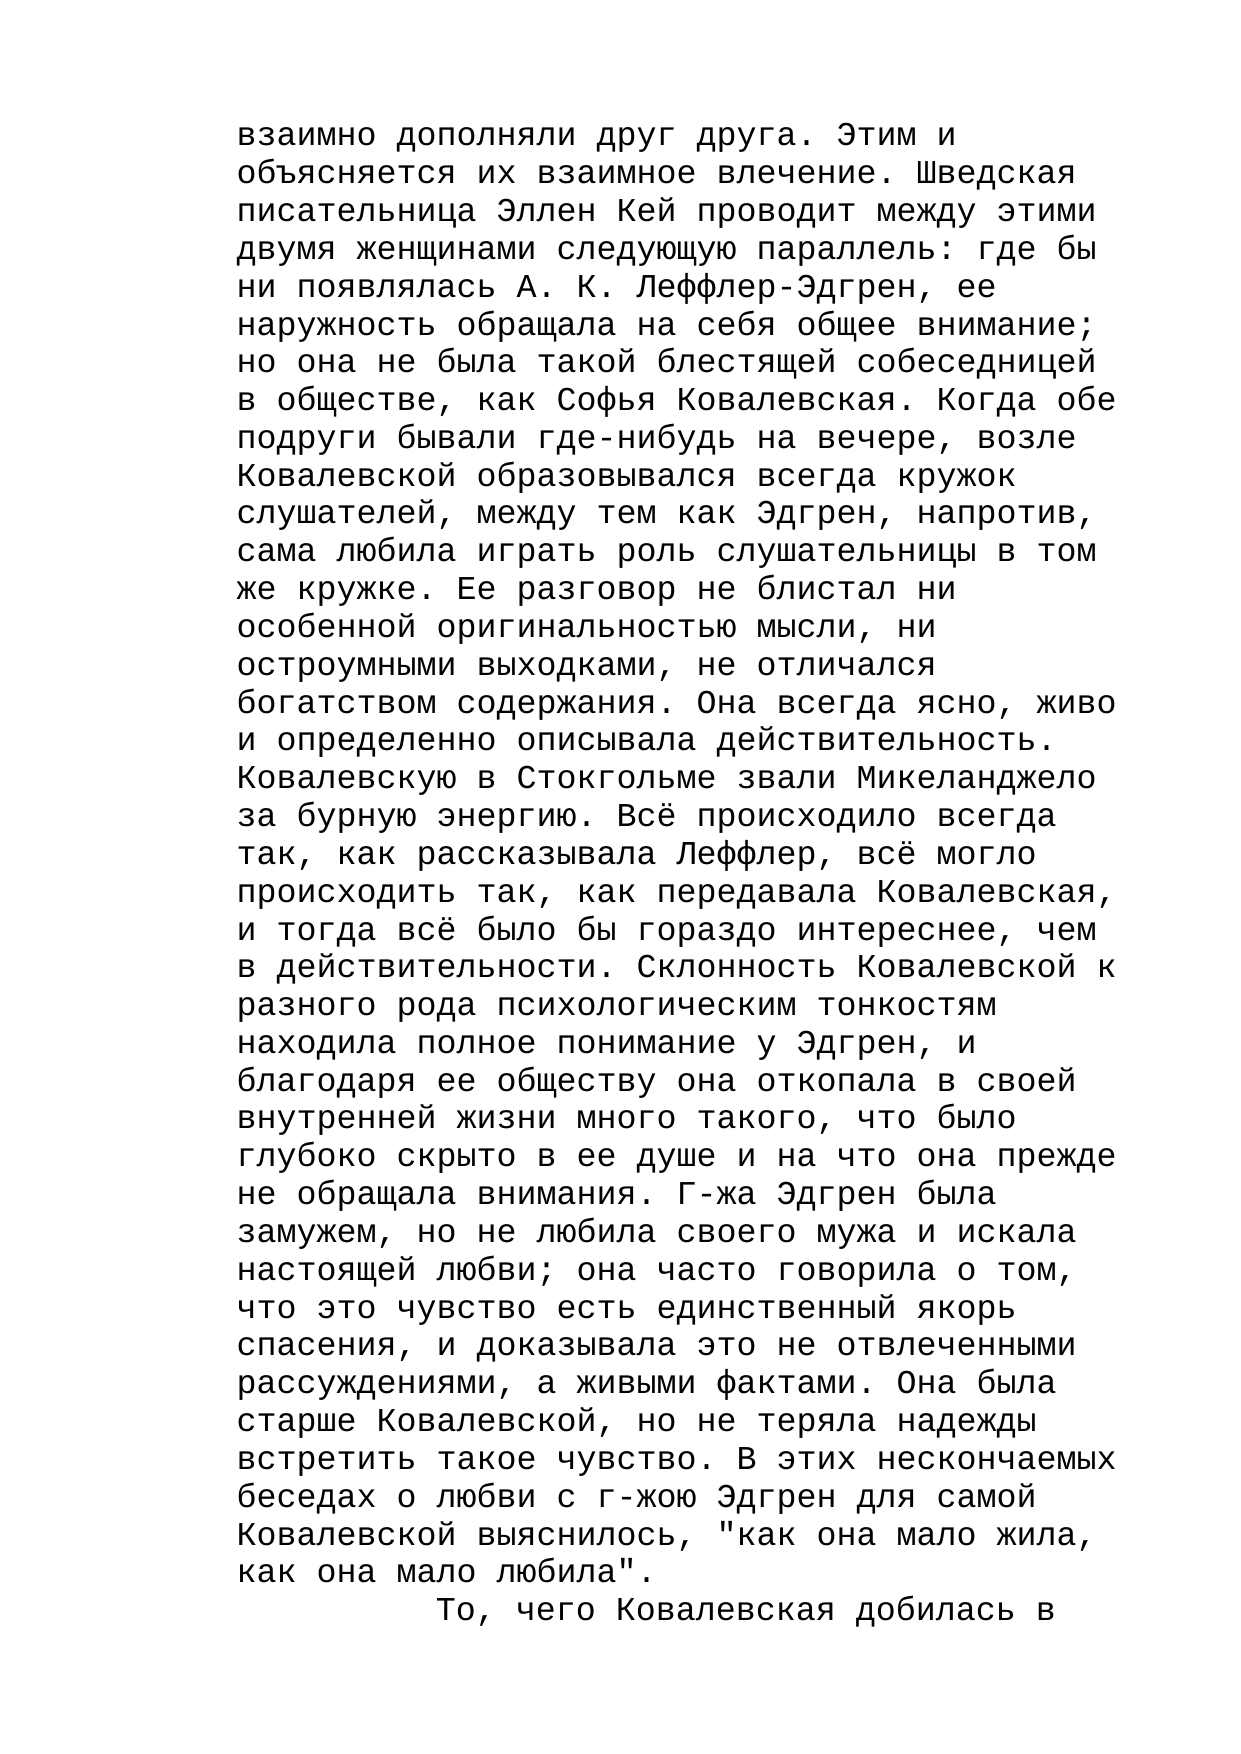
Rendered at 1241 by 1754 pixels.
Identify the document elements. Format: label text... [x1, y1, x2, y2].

text взаимно дополняли друг друга. Этим и объясняется их взаимное влечение. Шведская писательница Эллен Кей проводит между этими двумя женщинами следующую параллель: где бы ни появлялась А. К. Леффлер-Эдгрен, ее наружность обращала на себя общее внимание; но она не была такой блестящей собеседницей в обществе, как Софья Ковалевская. Когда обе подруги бывали где-нибудь на вечере, возле Ковалевской образовывался всегда кружок слушателей, между тем как Эдгрен, напротив, сама любила играть роль слушательницы в том же кружке. Ее разговор не блистал ни особенной оригинальностью мысли, ни остроумными выходками, не отличался богатством содержания. Она всегда ясно, живо и определенно описывала действительность. Ковалевскую в Стокгольме звали Микеланджело за бурную энергию. Всё происходило всегда так, как рассказывала Леффлер, всё могло происходить так, как передавала Ковалевская, и тогда всё было бы гораздо интереснее, чем в действительности. Склонность Ковалевской к разного рода психологическим тонкостям находила полное понимание у Эдгрен, и благодаря ее обществу она откопала в своей внутренней жизни много такого, что было глубоко скрыто в ее душе и на что она прежде не обращала внимания. Г-жа Эдгрен была замужем, но не любила своего мужа и искала настоящей любви; она часто говорила о том, что это чувство есть единственный якорь спасения, и доказывала это не отвлеченными рассуждениями, а живыми фактами. Она была старше Ковалевской, но не теряла надежды встретить такое чувство. В этих нескончаемых беседах о любви с г-жою Эдгрен для самой Ковалевской выяснилось, "как она мало жила, как она мало любила". [236, 118, 1122, 1593]
text То, чего Ковалевская добилась в [236, 1593, 1122, 1631]
